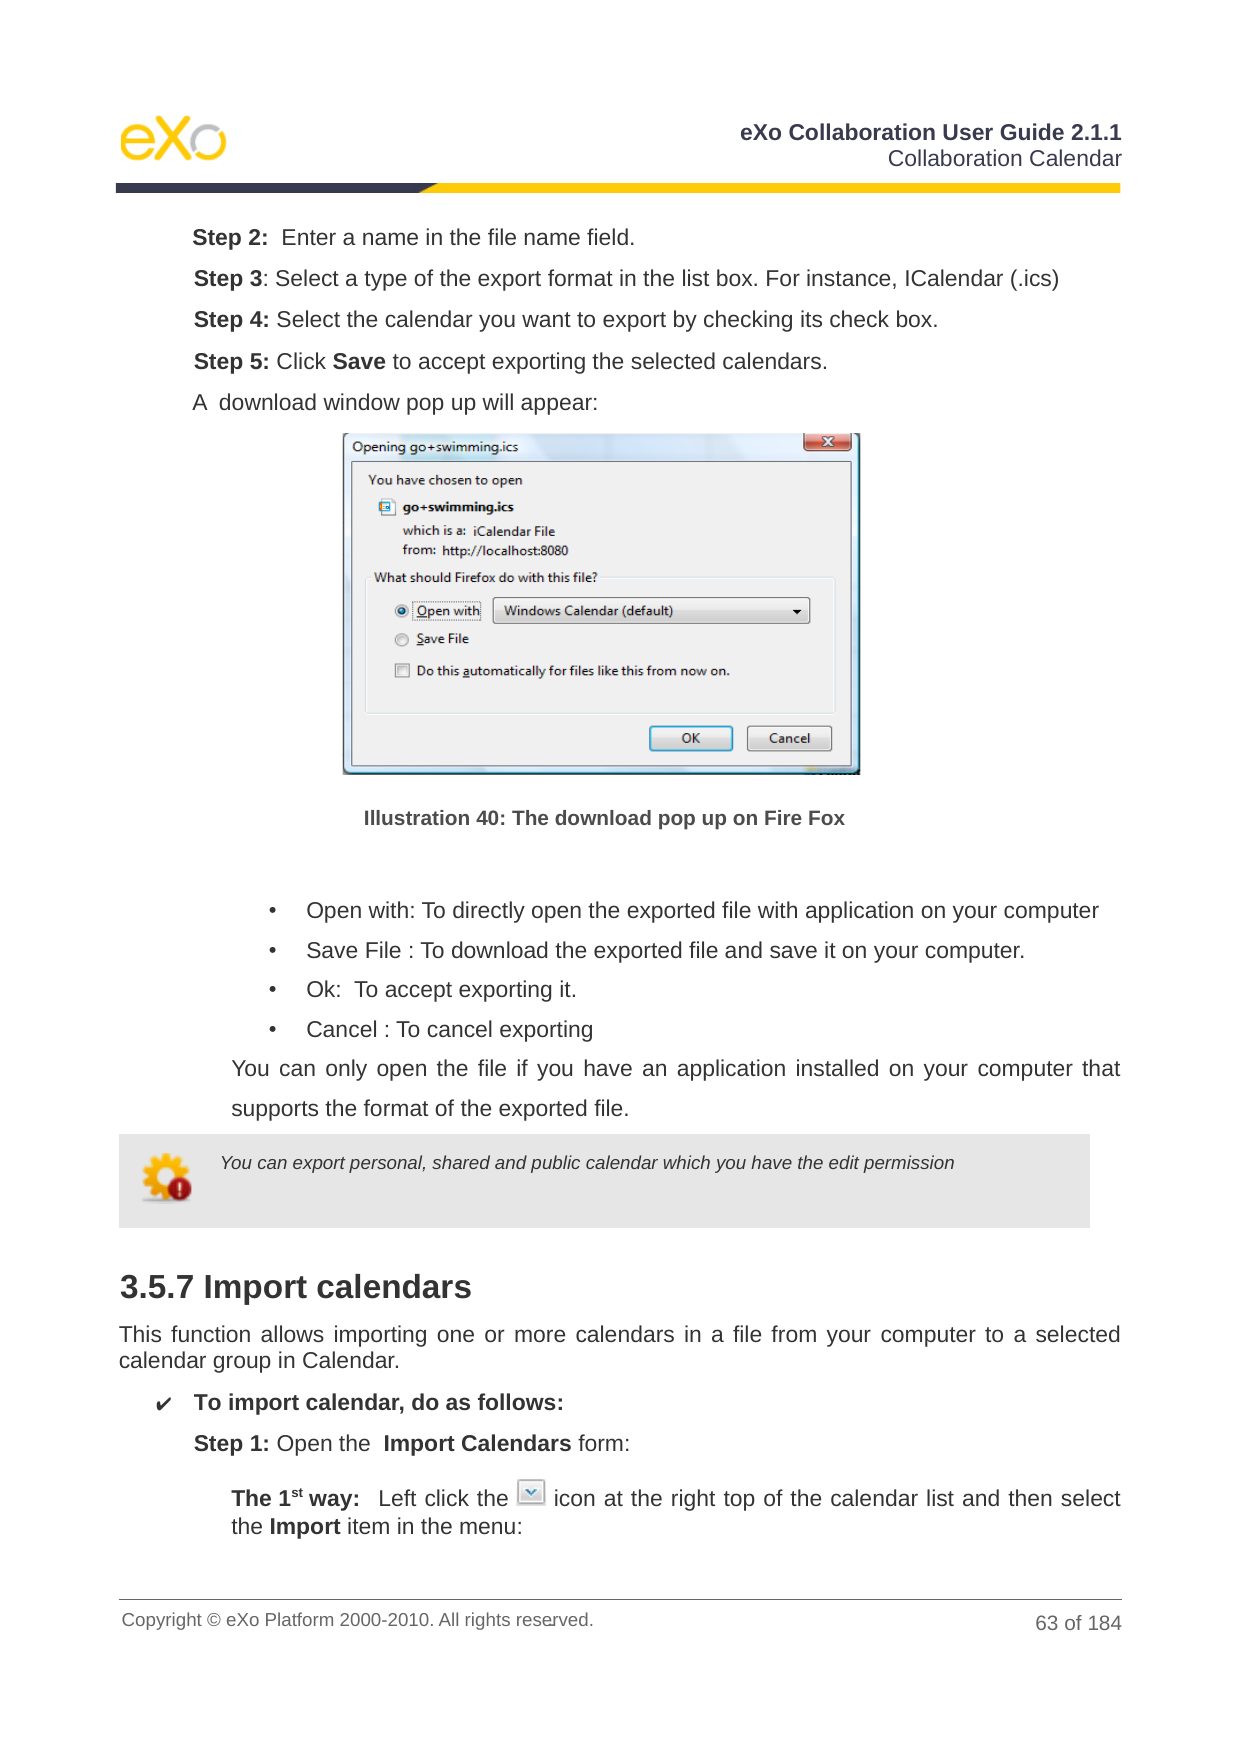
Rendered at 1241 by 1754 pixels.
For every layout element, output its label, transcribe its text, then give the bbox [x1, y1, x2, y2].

list To import calendar, do as follows: [156, 1389, 1122, 1415]
list Step 4: Select the calendar you want to export by checking its check box. [156, 306, 1122, 333]
table_header [119, 1134, 214, 1228]
picture [141, 1153, 192, 1204]
list You can only open the file if you have an application installed on your computer that supports the format of the exported file. [193, 1055, 1122, 1121]
subtitle Import calendars [118, 1267, 1122, 1306]
table_header You can export personal, shared and public calendar which you have the edit permission [214, 1134, 1090, 1228]
picture [115, 183, 1121, 193]
list Ok: To accept exporting it. [268, 976, 1122, 1003]
picture [342, 433, 861, 775]
text This function allows importing one or more calendars in a file from your computer to a selected calendar group in Calendar. [118, 1321, 1122, 1374]
list Step 2: Enter a name in the file name field. [154, 223, 1122, 250]
picture [516, 1478, 547, 1506]
picture [120, 115, 227, 161]
list The 1st way: Left click theicon at the right top of the calendar list and then select the Import item in the menu: [193, 1471, 1122, 1539]
list Save File : To download the exported file and save it on your computer. [268, 937, 1122, 963]
text A download window pop up will appear: [118, 389, 1122, 415]
list Step 3: Select a type of the export format in the list box. For instance, ICalendar (.ics) [156, 265, 1122, 291]
list Open with: To directly open the exported file with application on your computer [268, 897, 1122, 924]
list Cancel : To cancel exporting [268, 1016, 1122, 1042]
list Illustration 40: The download pop up on Fire Fox [307, 775, 902, 830]
list Step 5: Click Save to accept exporting the selected calendars. [156, 348, 1122, 374]
list Step 1: Open the Import Calendars form: [156, 1430, 1122, 1456]
